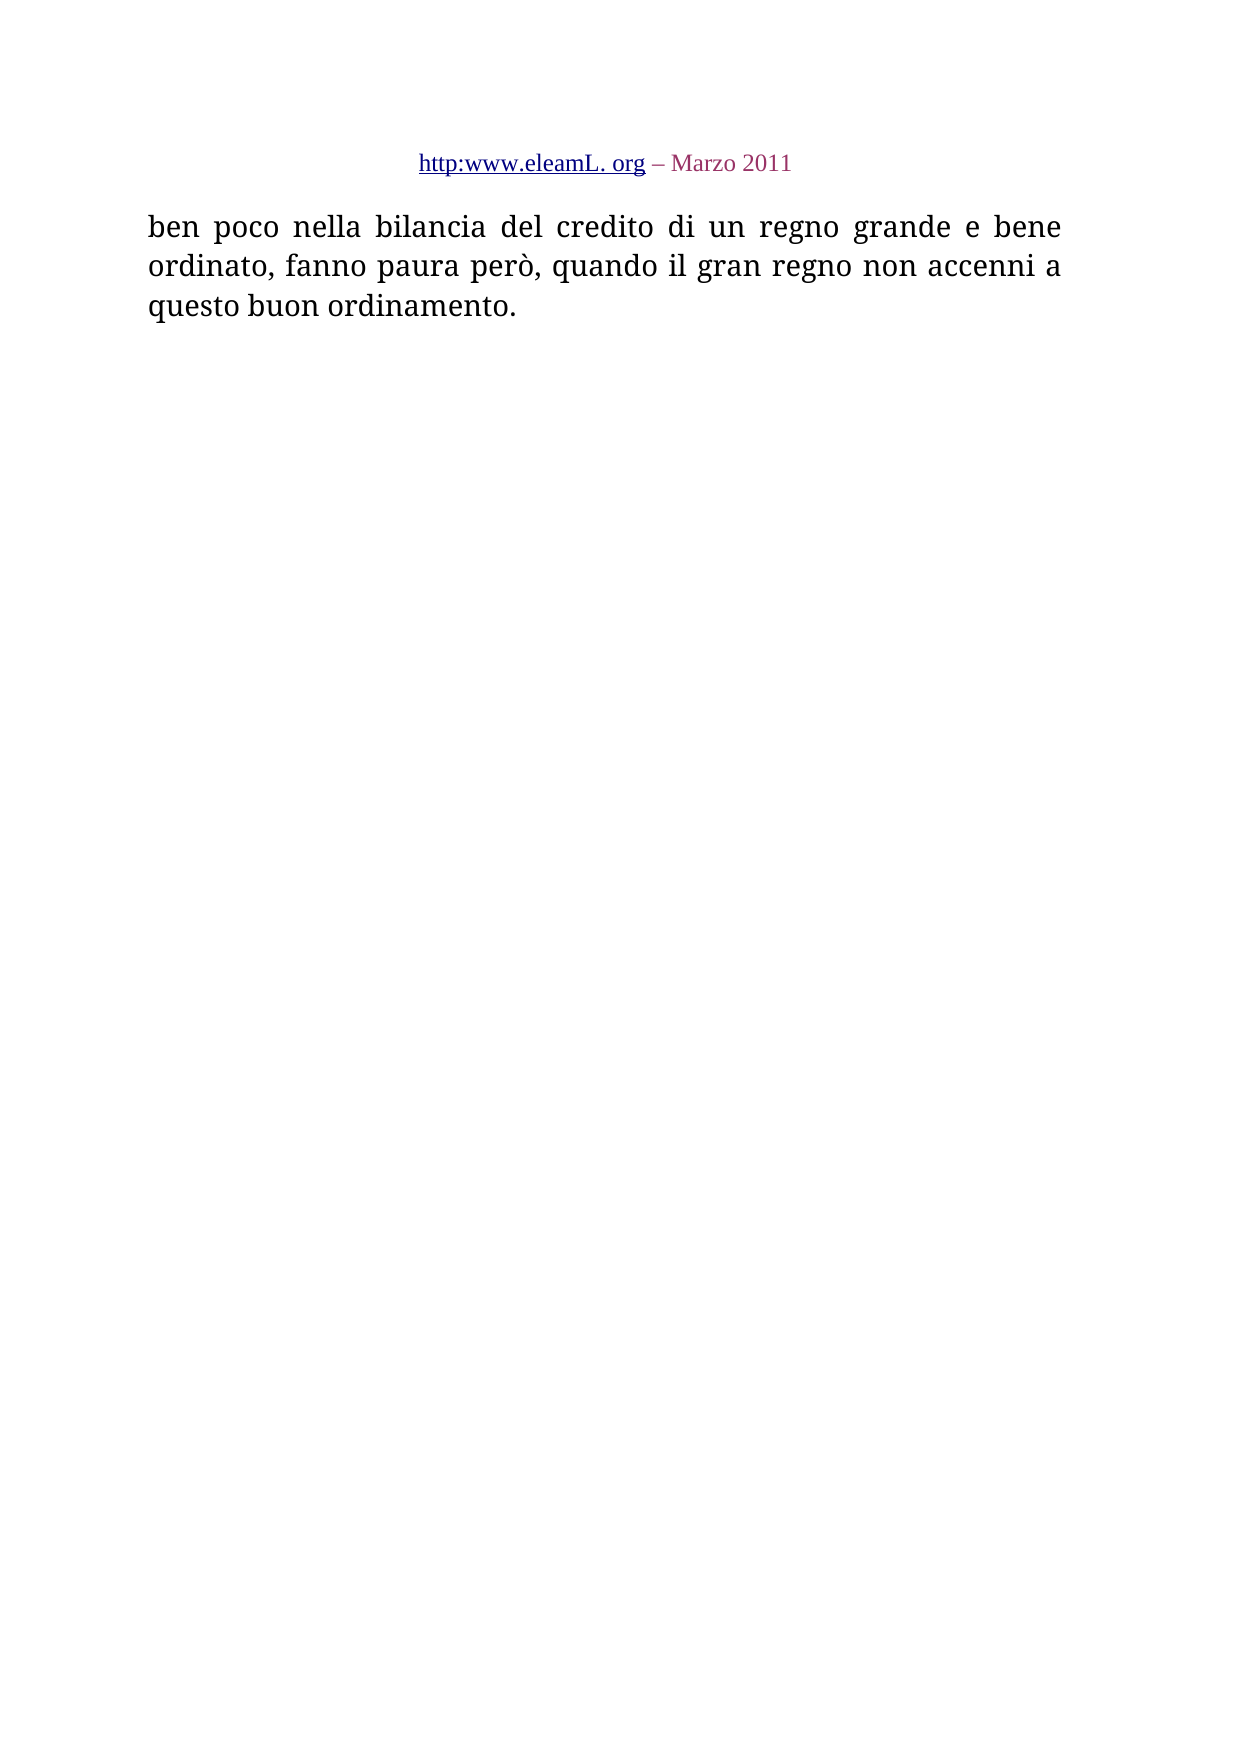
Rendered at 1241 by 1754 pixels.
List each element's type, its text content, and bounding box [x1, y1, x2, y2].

text ben poco nella bilancia del credito di un regno grande e bene ordinato, fanno paura però, quando il gran regno non accenni a questo buon ordinamento. [148, 206, 1063, 325]
